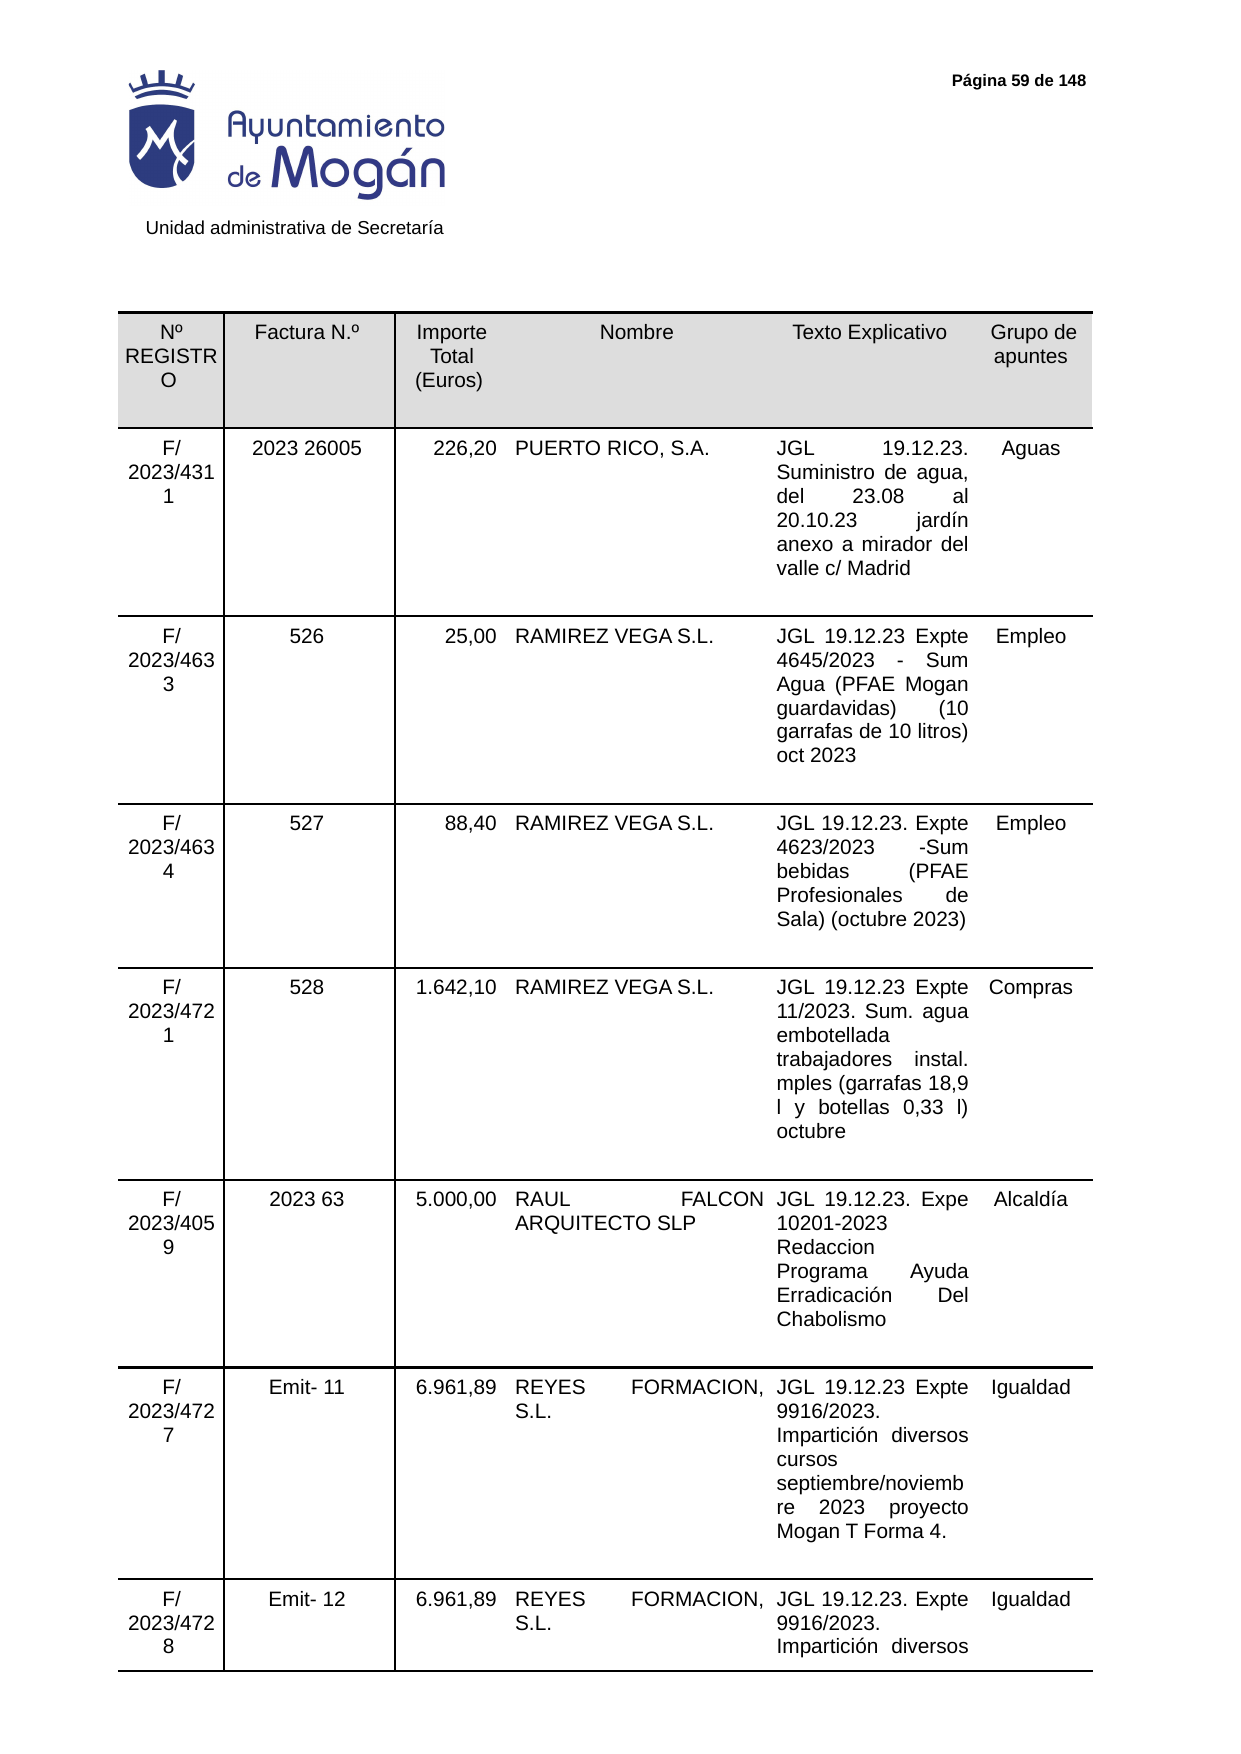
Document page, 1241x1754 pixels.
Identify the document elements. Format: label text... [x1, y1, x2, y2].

table_cell 6.961,89 [396, 1369, 509, 1578]
table_cell Emit- 11 [225, 1369, 394, 1578]
table_cell Aguas [975, 429, 1092, 615]
table_cell 6.961,89 [396, 1580, 509, 1670]
table_cell Igualdad [975, 1580, 1092, 1670]
table_cell 1.642,10 [396, 969, 509, 1178]
table_cell 5.000,00 [396, 1181, 509, 1366]
table_cell F/2023/4311 [118, 429, 223, 615]
table_header Grupo de apuntes [975, 314, 1092, 427]
table_cell JGL 19.12.23 Expte 11/2023. Sum. agua embotellada trabajadores instal. mples (garrafas 18,9 l y botellas 0,33 l) octubre [770, 969, 975, 1178]
table_cell PUERTO RICO, S.A. [509, 429, 770, 615]
table_cell RAMIREZ VEGA S.L. [509, 805, 770, 967]
table_cell RAUL FALCON ARQUITECTO SLP [509, 1181, 770, 1366]
table_cell 25,00 [396, 617, 509, 803]
table_cell Empleo [975, 617, 1092, 803]
table_cell REYES FORMACION, S.L. [509, 1580, 770, 1670]
table_cell 2023 26005 [225, 429, 394, 615]
table_cell Emit- 12 [225, 1580, 394, 1670]
table_cell RAMIREZ VEGA S.L. [509, 969, 770, 1178]
table_header Factura N.º [225, 314, 394, 427]
table_cell Alcaldía [975, 1181, 1092, 1366]
table_cell F/2023/4727 [118, 1369, 223, 1578]
table_header Importe Total (Euros) [396, 314, 509, 427]
table_cell Empleo [975, 805, 1092, 967]
table_cell JGL 19.12.23 Expte 9916/2023. Impartición diversos cursos septiembre/noviembre 2023 proyecto Mogan T Forma 4. [770, 1369, 975, 1578]
table_cell F/2023/4633 [118, 617, 223, 803]
table_cell F/2023/4728 [118, 1580, 223, 1670]
table_cell 527 [225, 805, 394, 967]
table_cell F/2023/4059 [118, 1181, 223, 1366]
table_cell JGL 19.12.23. Expte 9916/2023. Impartición diversos [770, 1580, 975, 1670]
table_cell 226,20 [396, 429, 509, 615]
table_header Nº REGISTRO [118, 314, 223, 427]
table_cell REYES FORMACION, S.L. [509, 1369, 770, 1578]
table_cell 88,40 [396, 805, 509, 967]
table_header Texto Explicativo [770, 314, 975, 427]
table_header Nombre [509, 314, 770, 427]
table_cell JGL 19.12.23. Expe 10201-2023 Redaccion Programa Ayuda Erradicación Del Chabolismo [770, 1181, 975, 1366]
picture [128, 70, 445, 206]
table_cell JGL 19.12.23 Expte 4645/2023 - Sum Agua (PFAE Mogan guardavidas) (10 garrafas de 10 litros) oct 2023 [770, 617, 975, 803]
table_cell F/2023/4721 [118, 969, 223, 1178]
table_cell RAMIREZ VEGA S.L. [509, 617, 770, 803]
table_cell JGL 19.12.23. Suministro de agua, del 23.08 al 20.10.23 jardín anexo a mirador del valle c/ Madrid [770, 429, 975, 615]
table_cell F/2023/4634 [118, 805, 223, 967]
table_cell Compras [975, 969, 1092, 1178]
table_cell 2023 63 [225, 1181, 394, 1366]
table_cell 528 [225, 969, 394, 1178]
table_cell 526 [225, 617, 394, 803]
table_cell Igualdad [975, 1369, 1092, 1578]
table_cell JGL 19.12.23. Expte 4623/2023 -Sum bebidas (PFAE Profesionales de Sala) (octubre 2023) [770, 805, 975, 967]
